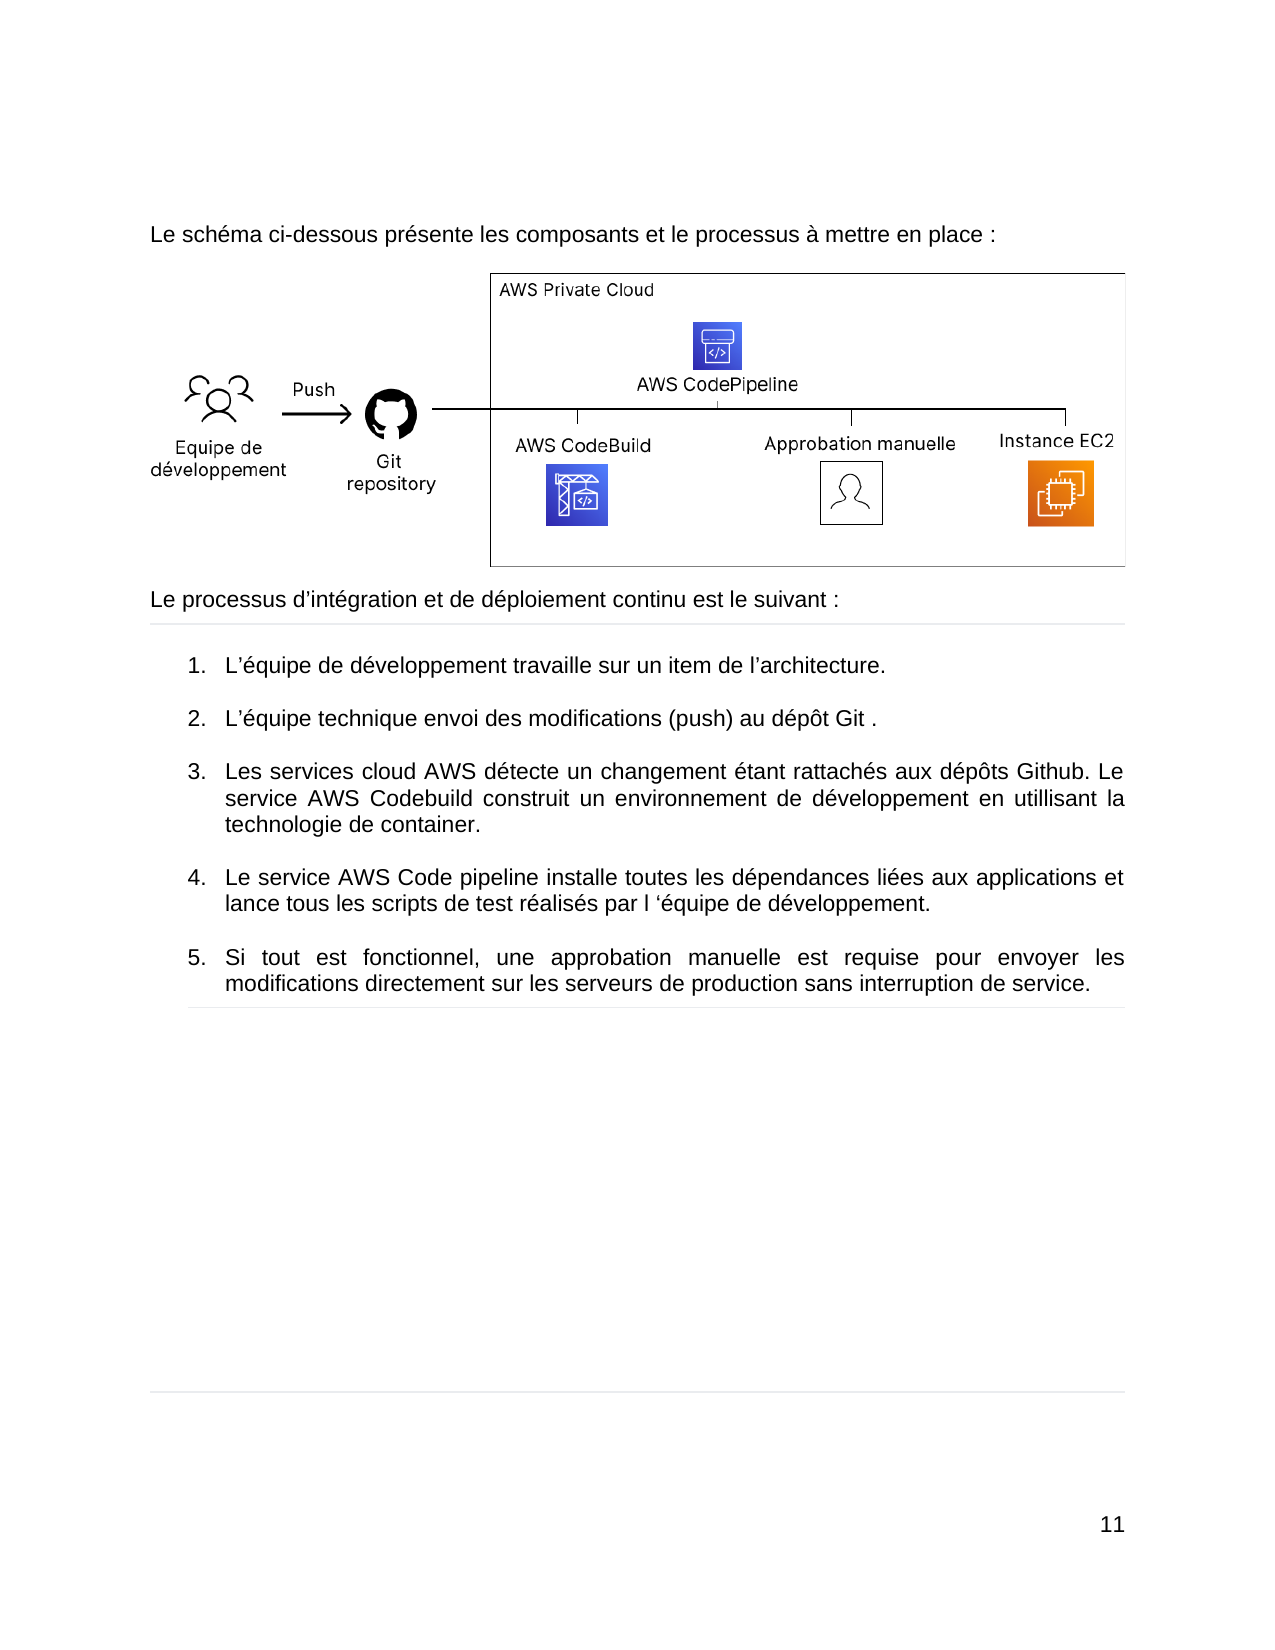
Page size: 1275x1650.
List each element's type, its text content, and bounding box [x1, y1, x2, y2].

list L’équipe technique envoi des modifications (push) au dépôt Git . [187, 705, 1125, 731]
text Le processus d’intégration et de déploiement continu est le suivant : [150, 567, 1125, 623]
list L’équipe de développement travaille sur un item de l’architecture. [187, 652, 1125, 678]
list Le service AWS Code pipeline installe toutes les dépendances liées aux applications et lance tous les scripts de test réalisés par l ‘équipe de développement. [187, 864, 1125, 917]
list Les services cloud AWS détecte un changement étant rattachés aux dépôts Github. Le service AWS Codebuild construit un environnement de développement en utillisant la technologie de container. [187, 758, 1125, 837]
picture [150, 273, 1125, 567]
text Le schéma ci-dessous présente les composants et le processus à mettre en place : [150, 221, 1125, 247]
list Si tout est fonctionnel, une approbation manuelle est requise pour envoyer les modifications directement sur les serveurs de production sans interruption de service. [187, 944, 1125, 1008]
